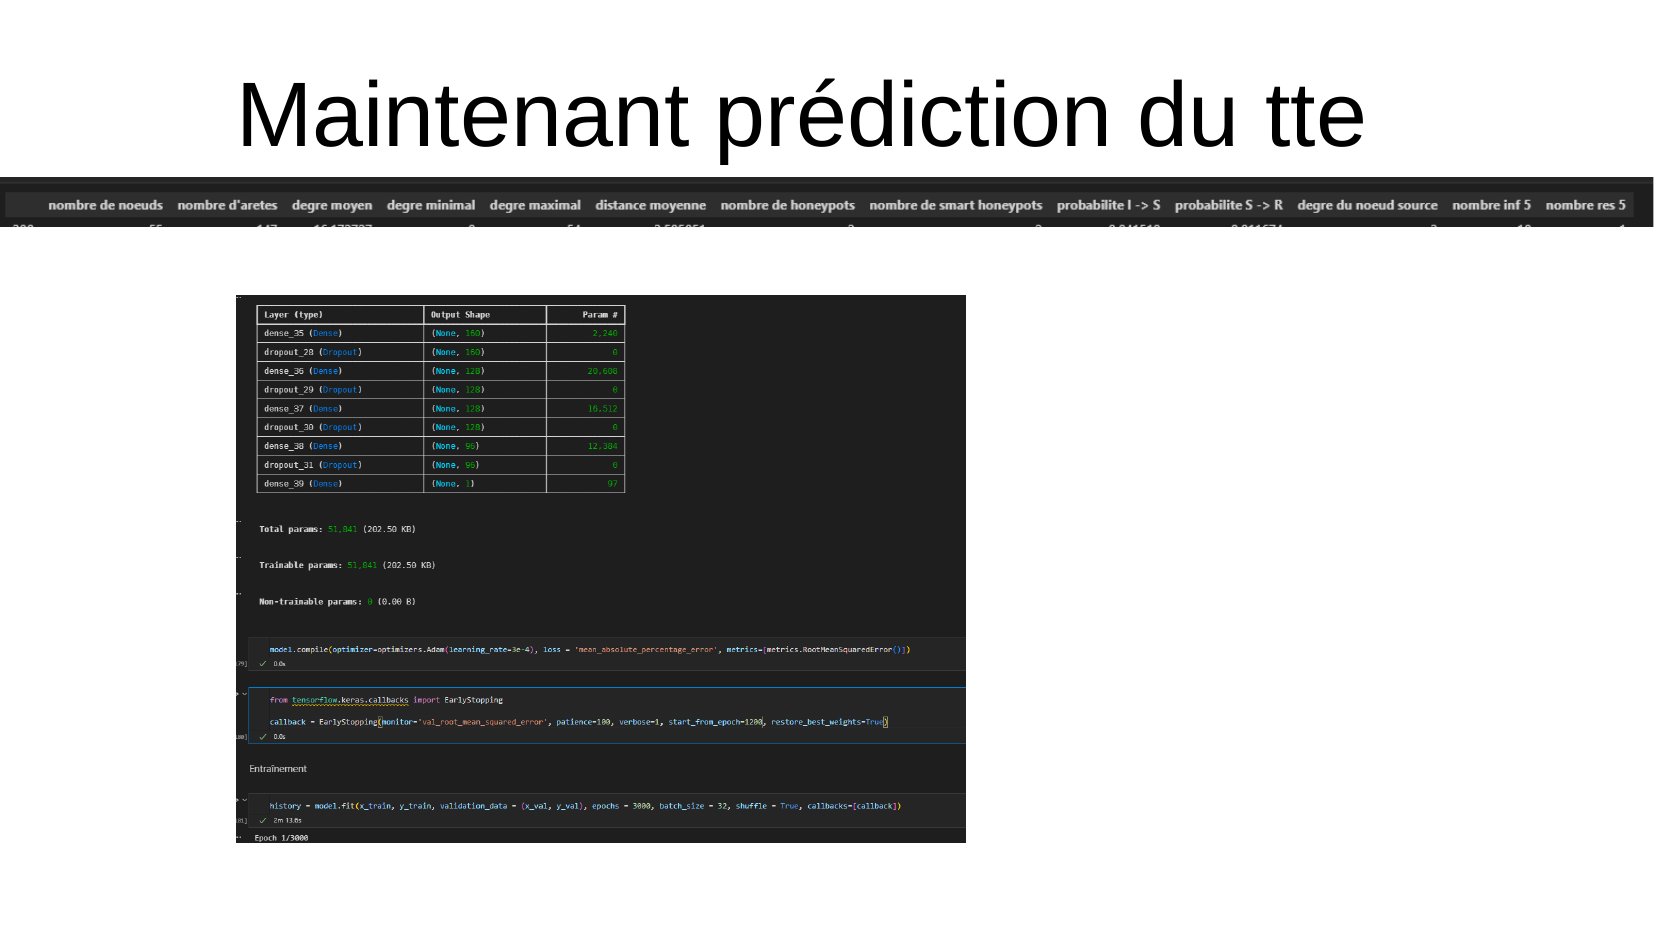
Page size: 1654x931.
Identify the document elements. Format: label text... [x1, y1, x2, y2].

picture [236, 295, 966, 843]
picture [0, 177, 1654, 227]
title Maintenant prédiction du tte [82, 37, 1571, 177]
